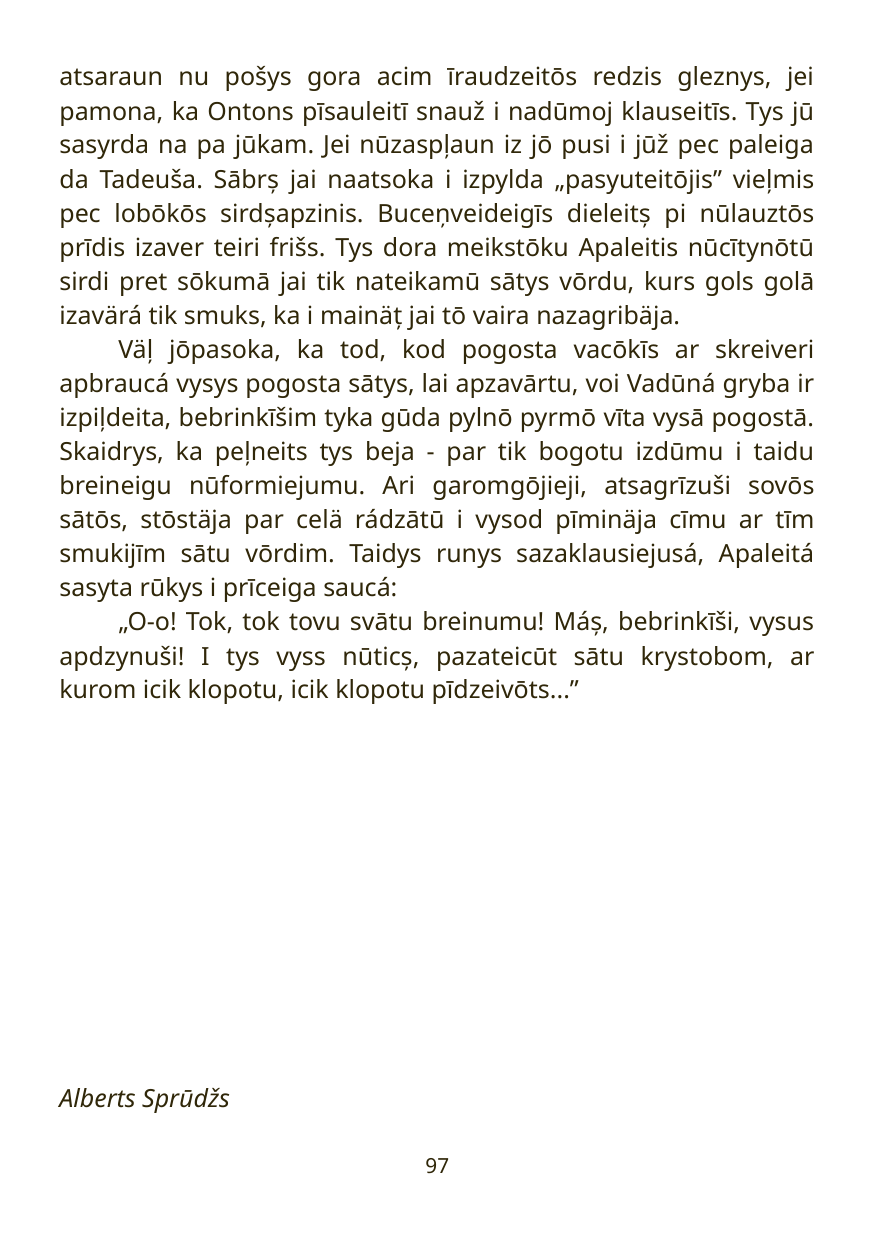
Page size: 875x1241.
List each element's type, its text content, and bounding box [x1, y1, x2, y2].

text atsaraun nu pošys gora acim īraudzeitōs redzis gleznys, jei pamona, ka Ontons pīsauleitī snauž i nadūmoj klauseitīs. Tys jū sasyrda na pa jūkam. Jei nūzaspļaun iz jō pusi i jūž pec paleiga da Tadeuša. Sābrș jai naatsoka i izpylda „pasyuteitōjis” vieļmis pec lobōkōs sirdșapzinis. Buceņveideigīs dieleitș pi nūlauztōs prīdis izaver teiri frišs. Tys dora meikstōku Apaleitis nūcītynōtū sirdi pret sōkumā jai tik nateikamū sātys vōrdu, kurs gols golā izavärá tik smuks, ka i mainäț jai tō vaira nazagribäja. [59, 59, 815, 332]
text Väļ jōpasoka, ka tod, kod pogosta vacōkīs ar skreiveri apbraucá vysys pogosta sātys, lai apzavārtu, voi Vadūná gryba ir izpiļdeita, bebrinkīšim tyka gūda pylnō pyrmō vīta vysā pogostā. Skaidrys, ka peļneits tys beja - par tik bogotu izdūmu i taidu breineigu nūformiejumu. Ari garomgōjieji, atsagrīzuši sovōs sātōs, stōstäja par celä rádzātū i vysod pīminäja cīmu ar tīm smukijīm sātu vōrdim. Taidys runys sazaklausiejusá, Apaleitá sasyta rūkys i prīceiga saucá: [59, 332, 815, 604]
text „O-o! Tok, tok tovu svātu breinumu! Máș, bebrinkīši, vysus apdzynuši! I tys vyss nūticș, pazateicūt sātu krystobom, ar kurom icik klopotu, icik klopotu pīdzeivōts...” [59, 604, 815, 706]
text Alberts Sprūdžs [59, 1081, 815, 1115]
